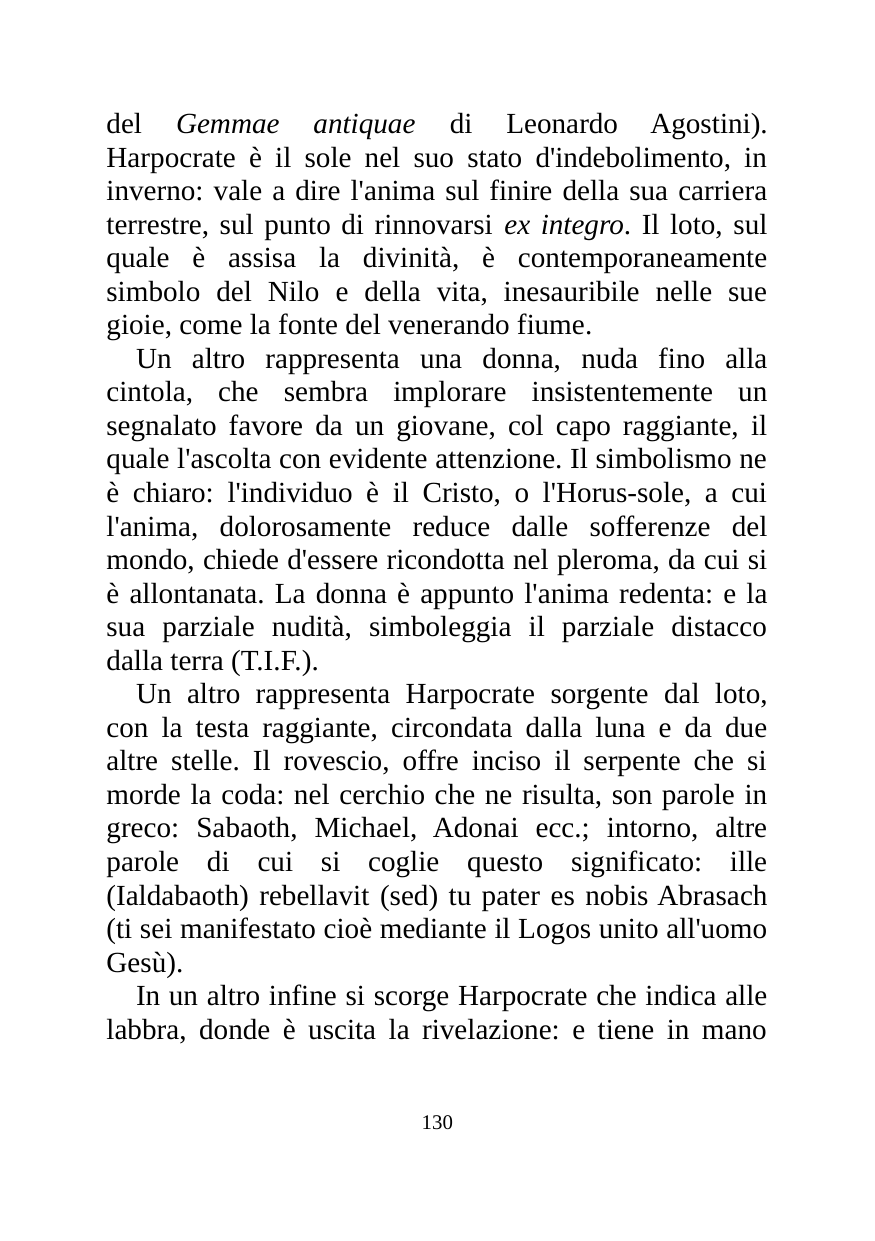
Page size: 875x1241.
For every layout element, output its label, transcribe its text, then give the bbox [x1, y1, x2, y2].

text del Gemmae antiquae di Leonardo Agostini). Harpocrate è il sole nel suo stato d'indebolimento, in inverno: vale a dire l'anima sul finire della sua carriera terrestre, sul punto di rinnovarsi ex integro. Il loto, sul quale è assisa la divinità, è contemporaneamente simbolo del Nilo e della vita, inesauribile nelle sue gioie, come la fonte del venerando fiume. [106, 106, 768, 341]
text In un altro infine si scorge Harpocrate che indica alle labbra, donde è uscita la rivelazione: e tiene in mano [106, 978, 768, 1045]
text Un altro rappresenta Harpocrate sorgente dal loto, con la testa raggiante, circondata dalla luna e da due altre stelle. Il rovescio, offre inciso il serpente che si morde la coda: nel cerchio che ne risulta, son parole in greco: Sabaoth, Michael, Adonai ecc.; intorno, altre parole di cui si coglie questo significato: ille (Ialdabaoth) rebellavit (sed) tu pater es nobis Abrasach (ti sei manifestato cioè mediante il Logos unito all'uomo Gesù). [106, 676, 768, 978]
text Un altro rappresenta una donna, nuda fino alla cintola, che sembra implorare insistentemente un segnalato favore da un giovane, col capo raggiante, il quale l'ascolta con evidente attenzione. Il simbolismo ne è chiaro: l'individuo è il Cristo, o l'Horus-sole, a cui l'anima, dolorosamente reduce dalle sofferenze del mondo, chiede d'essere ricondotta nel pleroma, da cui si è allontanata. La donna è appunto l'anima redenta: e la sua parziale nudità, simboleggia il parziale distacco dalla terra (T.I.F.). [106, 341, 768, 676]
